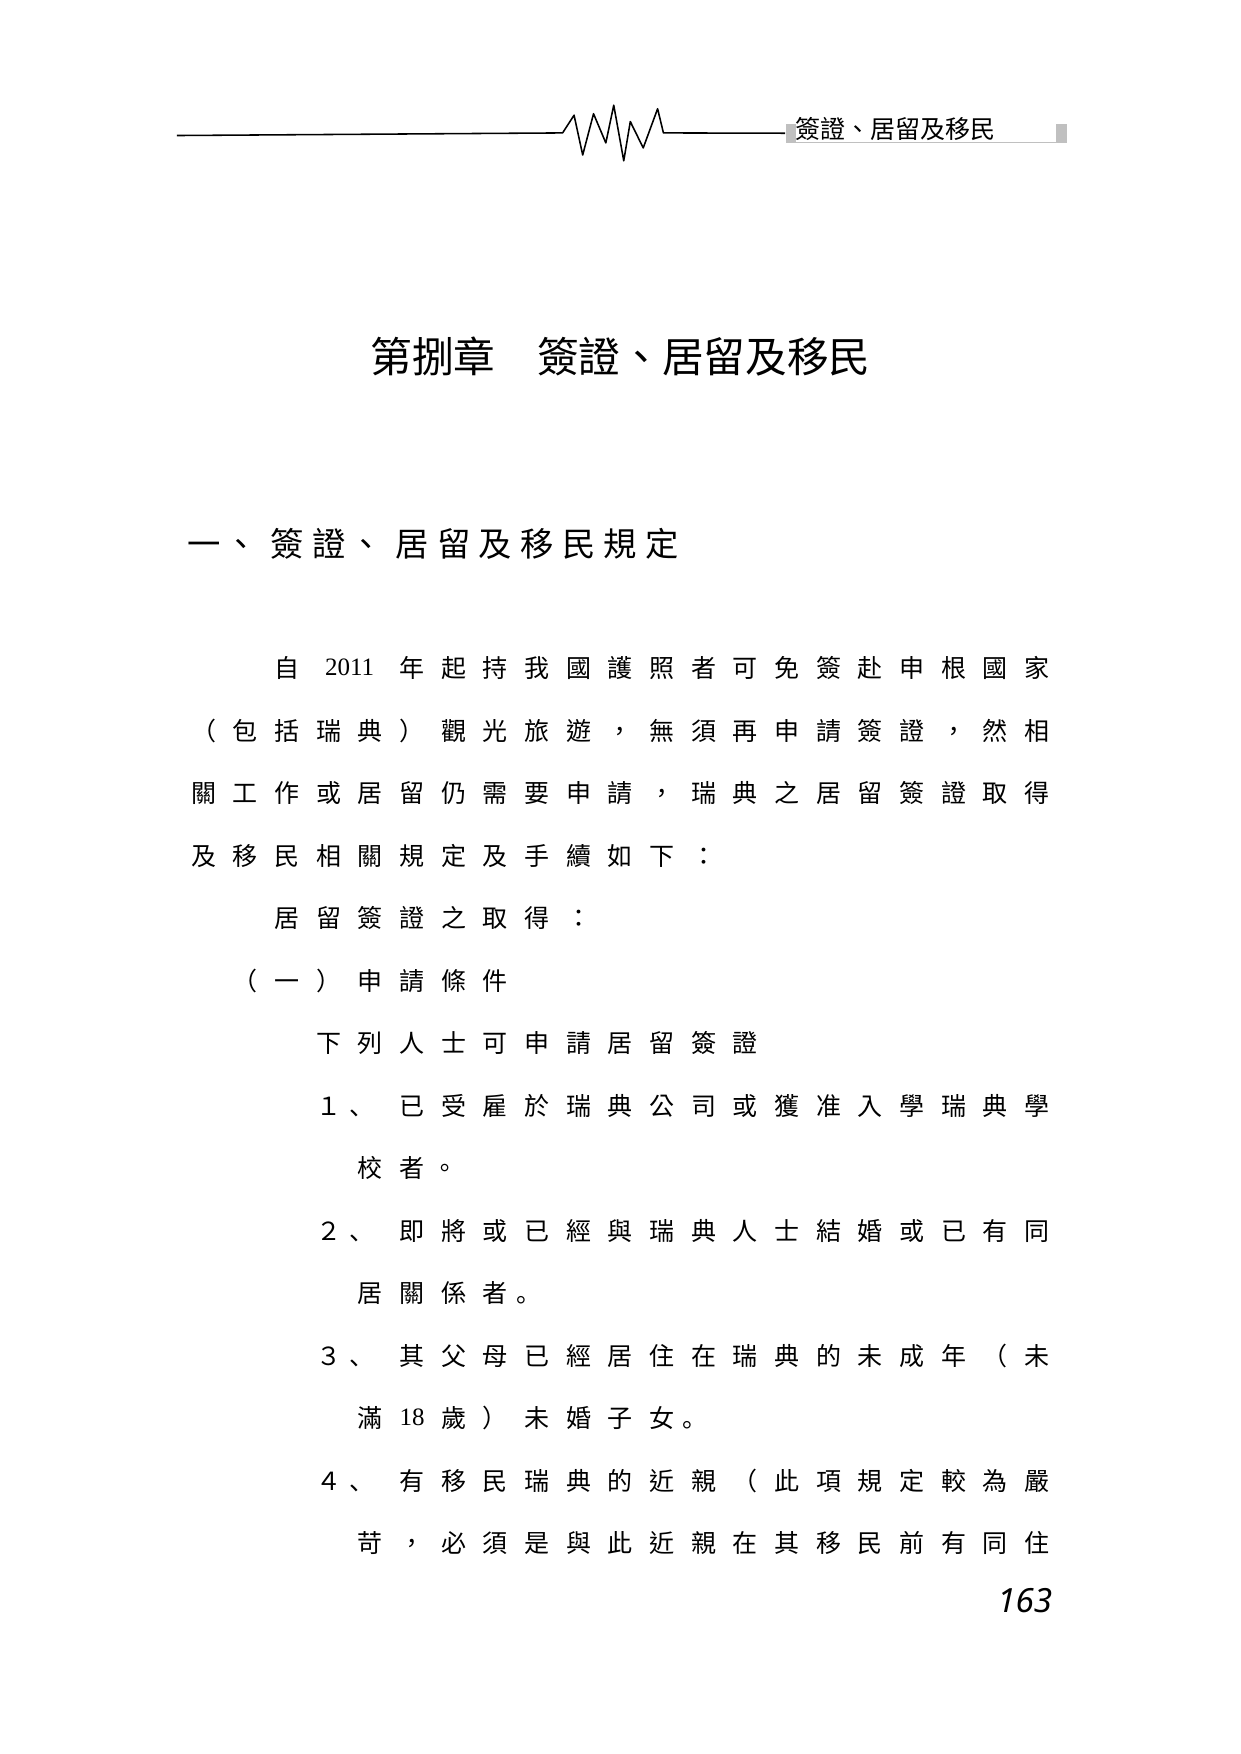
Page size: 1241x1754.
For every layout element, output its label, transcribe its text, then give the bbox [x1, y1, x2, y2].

text （一）申請條件 [207, 938, 1058, 1000]
text 一、簽證、居留及移民規定 [183, 500, 1058, 563]
text 第捌章 簽證、居留及移民 [183, 313, 1058, 375]
text 居留簽證之取得： [183, 875, 1058, 938]
text １、已受雇於瑞典公司或獲准入學瑞典學校者。 [281, 1063, 1058, 1188]
text 下列人士可申請居留簽證 [281, 1000, 1058, 1063]
text ３、其父母已經居住在瑞典的未成年（未滿18歲）未婚子女。 [281, 1313, 1058, 1438]
text ４、有移民瑞典的近親（此項規定較為嚴苛，必須是與此近親在其移民前有同住 [281, 1438, 1058, 1563]
text ２、即將或已經與瑞典人士結婚或已有同居關係者。 [281, 1188, 1058, 1313]
text 自2011年起持我國護照者可免簽赴申根國家（包括瑞典）觀光旅遊，無須再申請簽證，然相關工作或居留仍需要申請，瑞典之居留簽證取得及移民相關規定及手續如下： [183, 625, 1058, 875]
